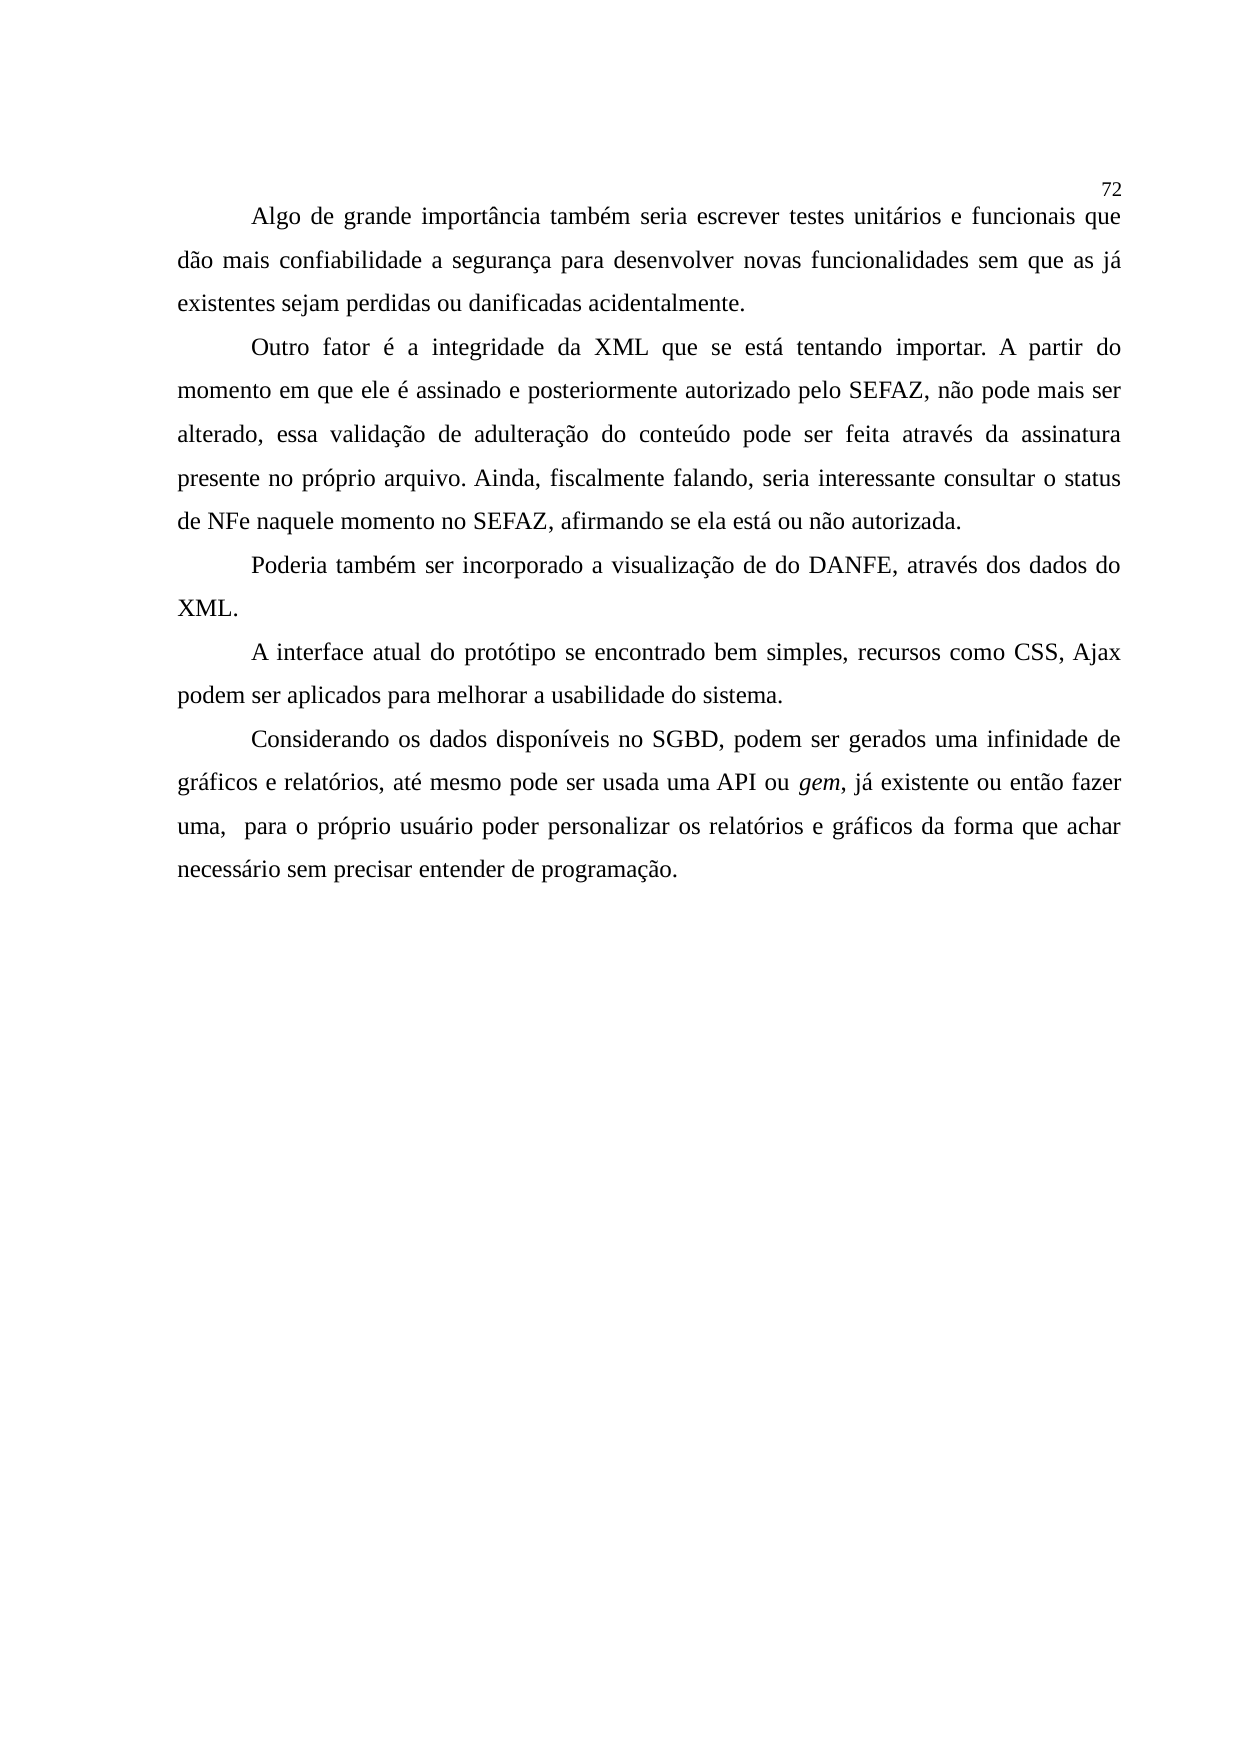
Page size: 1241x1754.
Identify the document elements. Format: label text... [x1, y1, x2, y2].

text Outro fator é a integridade da XML que se está tentando importar. A partir do momento em que ele é assinado e posteriormente autorizado pelo SEFAZ, não pode mais ser alterado, essa validação de adulteração do conteúdo pode ser feita através da assinatura presente no próprio arquivo. Ainda, fiscalmente falando, seria interessante consultar o status de NFe naquele momento no SEFAZ, afirmando se ela está ou não autorizada. [177, 332, 1122, 535]
text Algo de grande importância também seria escrever testes unitários e funcionais que dão mais confiabilidade a segurança para desenvolver novas funcionalidades sem que as já existentes sejam perdidas ou danificadas acidentalmente. [177, 201, 1122, 317]
text Considerando os dados disponíveis no SGBD, podem ser gerados uma infinidade de gráficos e relatórios, até mesmo pode ser usada uma API ou gem, já existente ou então fazer uma, para o próprio usuário poder personalizar os relatórios e gráficos da forma que achar necessário sem precisar entender de programação. [177, 724, 1122, 883]
text Poderia também ser incorporado a visualização de do DANFE, através dos dados do XML. [177, 549, 1122, 622]
text A interface atual do protótipo se encontrado bem simples, recursos como CSS, Ajax podem ser aplicados para melhorar a usabilidade do sistema. [177, 637, 1122, 709]
